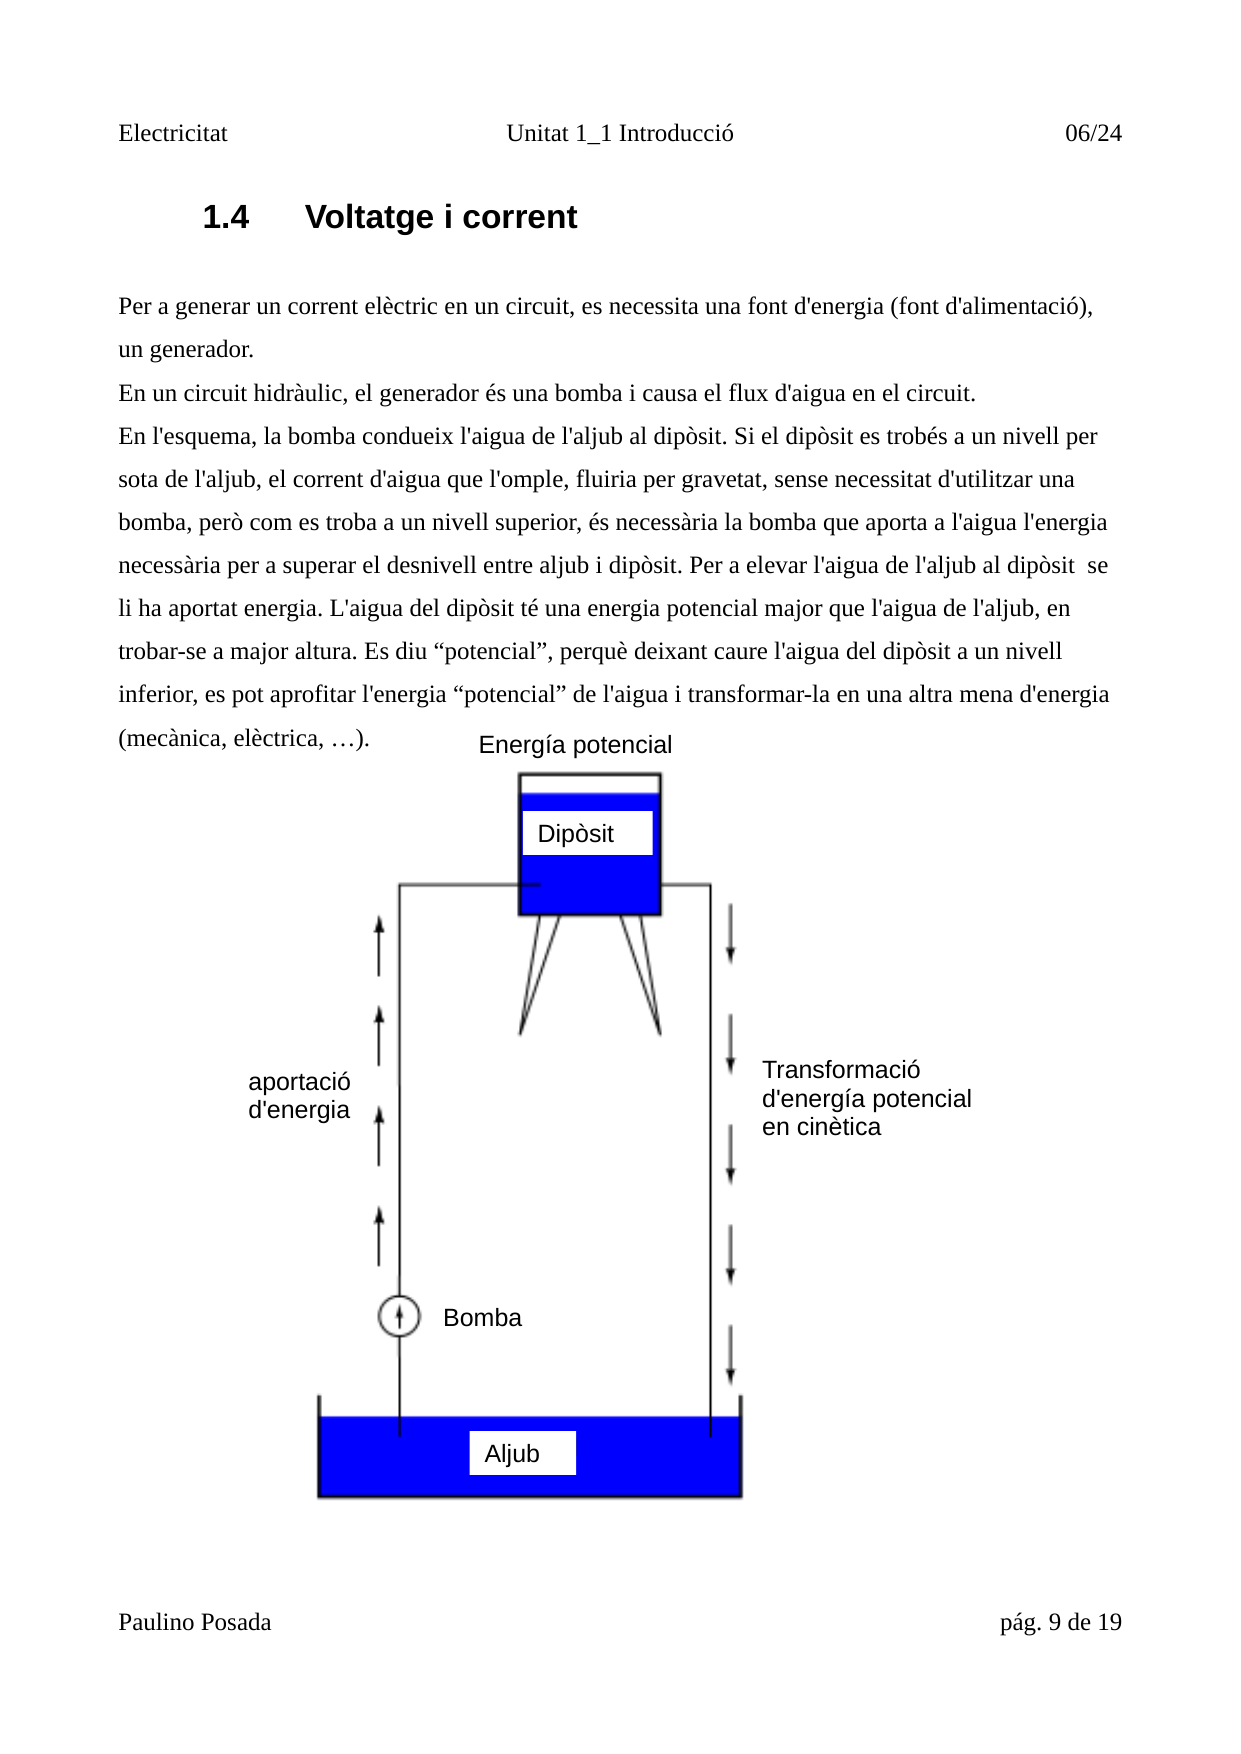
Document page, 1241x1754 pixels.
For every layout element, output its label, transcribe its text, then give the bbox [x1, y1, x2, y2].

text En l'esquema, la bomba condueix l'aigua de l'aljub al dipòsit. Si el dipòsit es trobés a un nivell per sota de l'aljub, el corrent d'aigua que l'omple, fluiria per gravetat, sense necessitat d'utilitzar una bomba, però com es troba a un nivell superior, és necessària la bomba que aporta a l'aigua l'energia necessària per a superar el desnivell entre aljub i dipòsit. Per a elevar l'aigua de l'aljub al dipòsit se li ha aportat energia. L'aigua del dipòsit té una energia potencial major que l'aigua de l'aljub, en trobar-se a major altura. Es diu “potencial”, perquè deixant caure l'aigua del dipòsit a un nivell inferior, es pot aprofitar l'energia “potencial” de l'aigua i transformar-la en una altra mena d'energia (mecànica, elèctrica, …). [118, 421, 1122, 751]
subtitle Voltatge i corrent [193, 197, 1122, 236]
picture [299, 760, 758, 1517]
text En un circuit hidràulic, el generador és una bomba i causa el flux d'aigua en el circuit. [118, 378, 1122, 406]
text Per a generar un corrent elèctric en un circuit, es necessita una font d'energia (font d'alimentació), un generador. [118, 291, 1122, 363]
